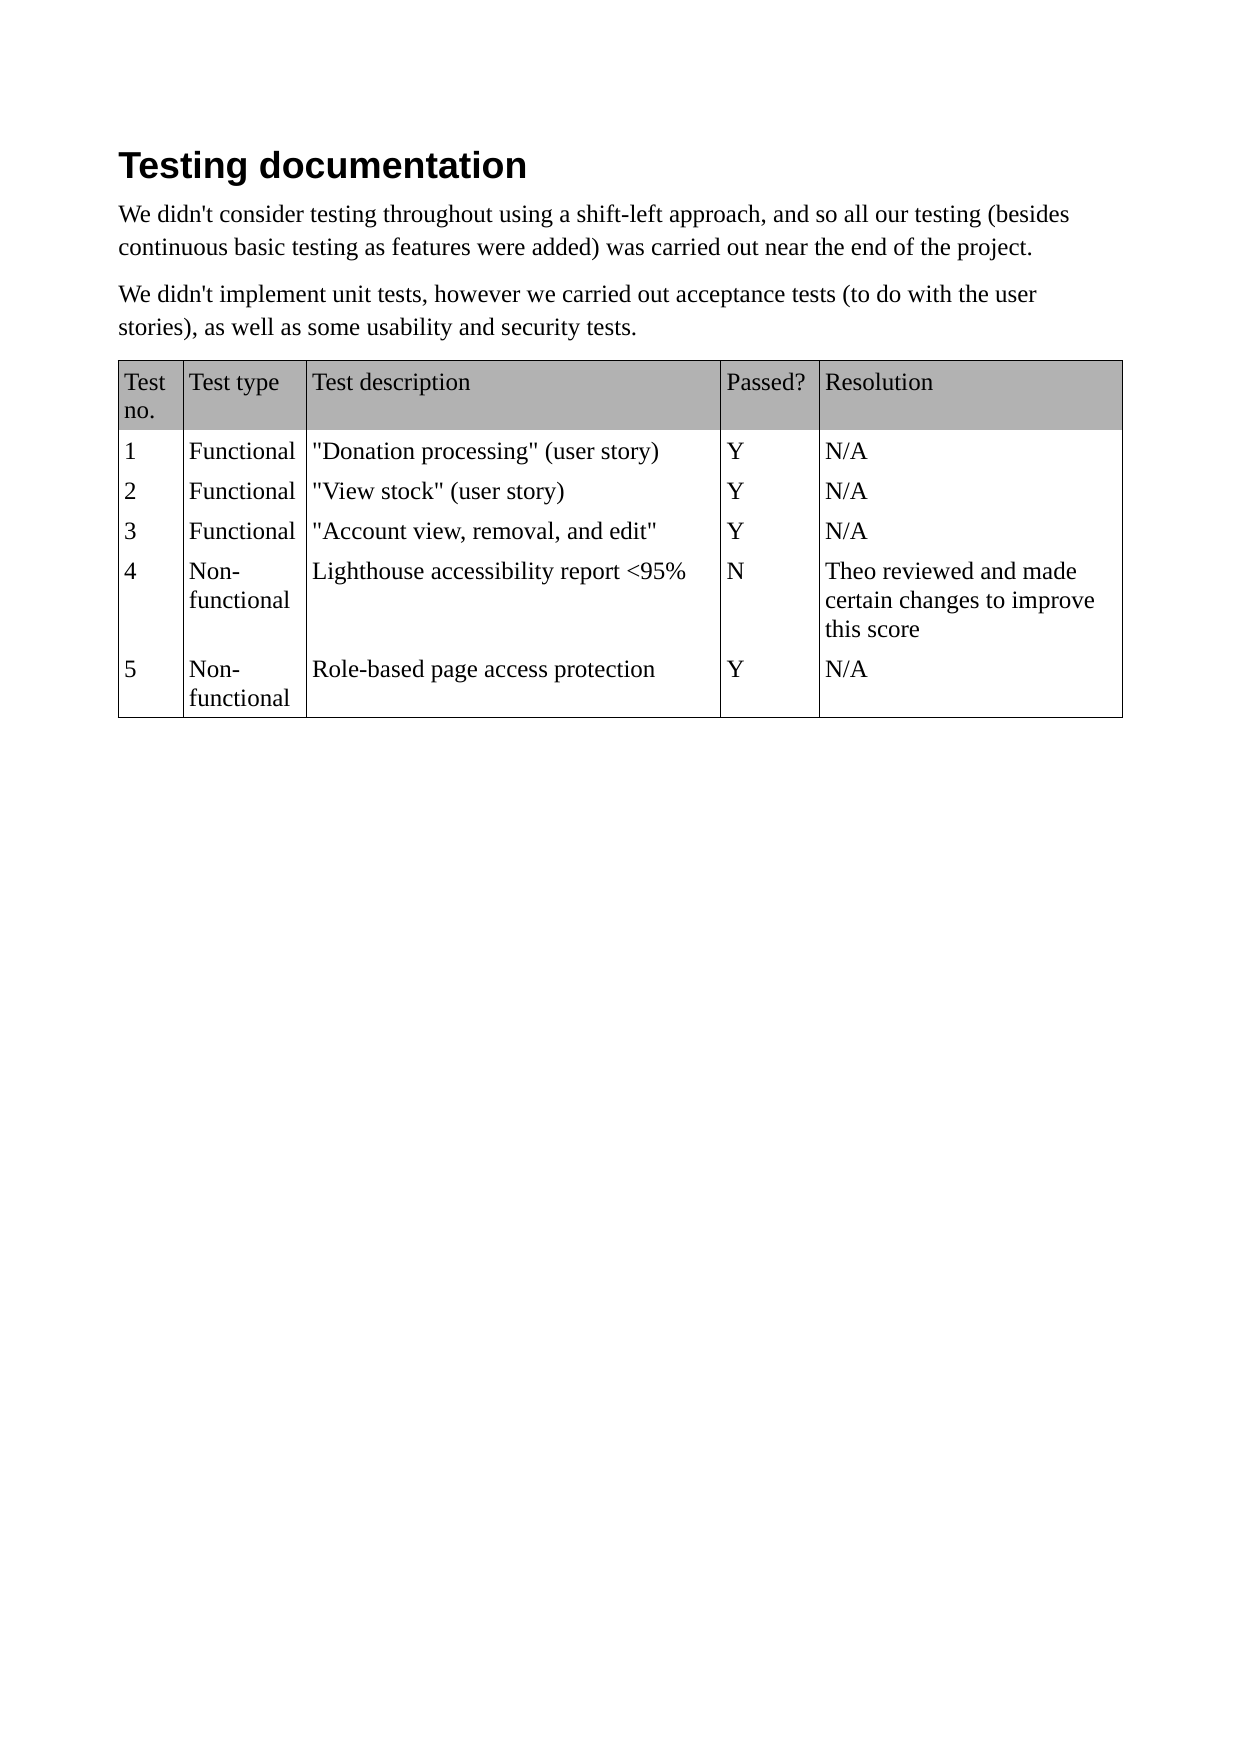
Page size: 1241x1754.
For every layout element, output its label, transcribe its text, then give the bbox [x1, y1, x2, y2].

table_cell Functional [184, 510, 306, 551]
table_cell Functional [184, 470, 306, 510]
table_cell 1 [119, 430, 183, 470]
table_cell Y [721, 470, 819, 510]
table_header Test type [184, 361, 306, 430]
subtitle Testing documentation [118, 143, 1122, 186]
table_header Passed? [721, 361, 819, 430]
table_cell 3 [119, 510, 183, 551]
table_cell Non-functional [184, 551, 306, 648]
table_header Test description [307, 361, 720, 430]
table_cell 4 [119, 551, 183, 648]
table_header Test no. [119, 361, 183, 430]
table_cell N/A [820, 470, 1122, 510]
table_cell "Account view, removal, and edit" [307, 510, 720, 551]
text We didn't implement unit tests, however we carried out acceptance tests (to do with the user stories), as well as some usability and security tests. [118, 279, 1122, 341]
table_cell Y [721, 430, 819, 470]
table_cell Y [721, 510, 819, 551]
table_cell "View stock" (user story) [307, 470, 720, 510]
table_cell Y [721, 648, 819, 717]
table_cell N/A [820, 510, 1122, 551]
table_cell Functional [184, 430, 306, 470]
table_cell N/A [820, 648, 1122, 717]
table_cell 5 [119, 648, 183, 717]
table_cell Non-functional [184, 648, 306, 717]
table_cell "Donation processing" (user story) [307, 430, 720, 470]
text We didn't consider testing throughout using a shift-left approach, and so all our testing (besides continuous basic testing as features were added) was carried out near the end of the project. [118, 199, 1122, 261]
table_cell N [721, 551, 819, 648]
table_cell N/A [820, 430, 1122, 470]
table_cell Lighthouse accessibility report <95% [307, 551, 720, 648]
table_cell 2 [119, 470, 183, 510]
table_cell Role-based page access protection [307, 648, 720, 717]
table_cell Theo reviewed and made certain changes to improve this score [820, 551, 1122, 648]
table_header Resolution [820, 361, 1122, 430]
